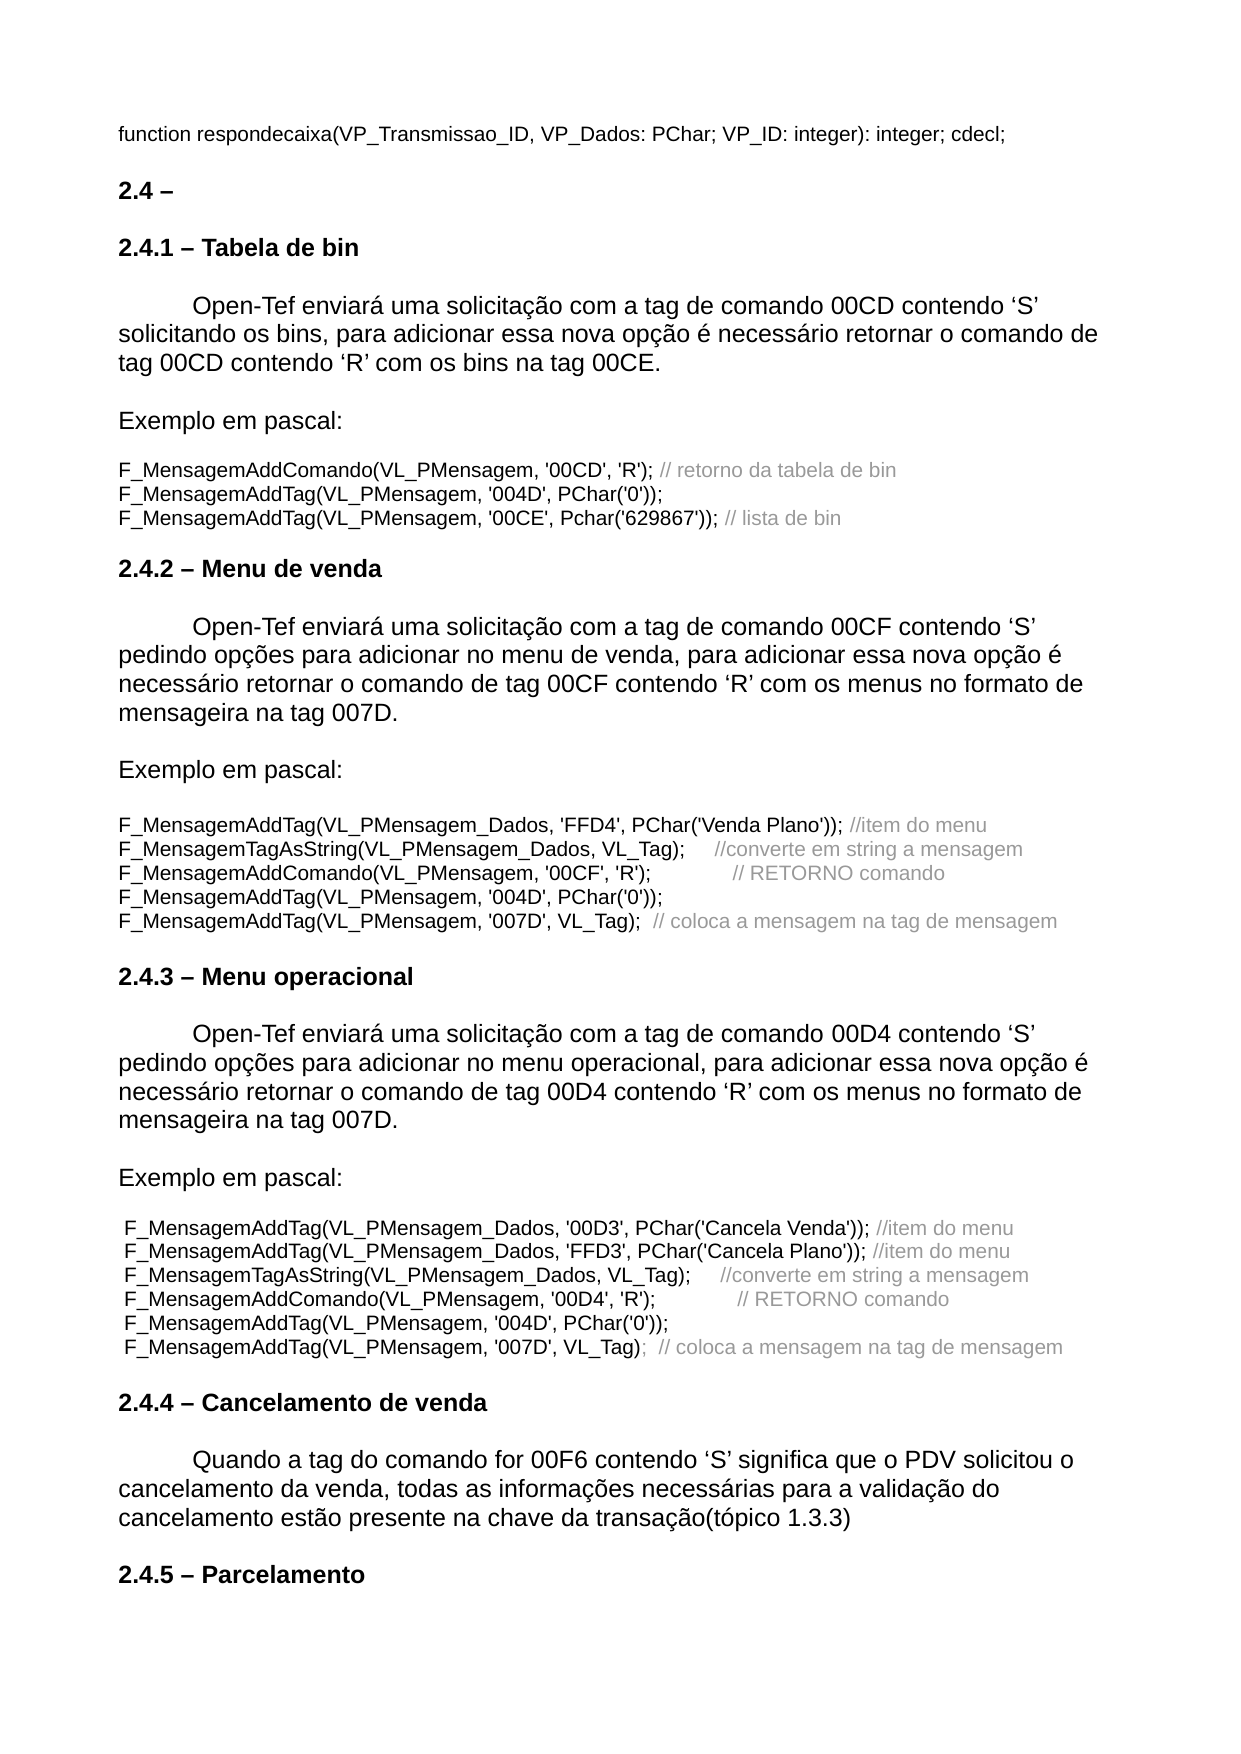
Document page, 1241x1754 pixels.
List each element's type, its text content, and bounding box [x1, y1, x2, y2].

text F_MensagemAddTag(VL_PMensagem_Dados, 'FFD4', PChar('Venda Plano')); //item do menu [118, 813, 1122, 837]
text Open-Tef enviará uma solicitação com a tag de comando 00D4 contendo ‘S’ pedindo opções para adicionar no menu operacional, para adicionar essa nova opção é necessário retornar o comando de tag 00D4 contendo ‘R’ com os menus no formato de mensageira na tag 007D. [118, 1019, 1122, 1134]
text F_MensagemAddTag(VL_PMensagem, '004D', PChar('0')); [118, 482, 1122, 506]
text 2.4.3 – Menu operacional [118, 961, 1122, 990]
text 2.4.4 – Cancelamento de venda [118, 1388, 1122, 1417]
text F_MensagemAddTag(VL_PMensagem, '007D', VL_Tag); // coloca a mensagem na tag de mensagem [118, 1335, 1122, 1359]
text Exemplo em pascal: [118, 755, 1122, 784]
text Exemplo em pascal: [118, 406, 1122, 434]
text F_MensagemAddTag(VL_PMensagem_Dados, 'FFD3', PChar('Cancela Plano')); //item do menu [118, 1239, 1122, 1263]
text F_MensagemTagAsString(VL_PMensagem_Dados, VL_Tag); //converte em string a mensagem [118, 837, 1122, 861]
text F_MensagemTagAsString(VL_PMensagem_Dados, VL_Tag); //converte em string a mensagem [118, 1263, 1122, 1287]
text 2.4.1 – Tabela de bin [118, 233, 1122, 262]
text 2.4.2 – Menu de venda [118, 554, 1122, 583]
text Quando a tag do comando for 00F6 contendo ‘S’ significa que o PDV solicitou o cancelamento da venda, todas as informações necessárias para a validação do cancelamento estão presente na chave da transação(tópico 1.3.3) [118, 1445, 1122, 1532]
text 2.4.5 – Parcelamento [118, 1560, 1122, 1589]
text F_MensagemAddTag(VL_PMensagem, '00CE', Pchar('629867')); // lista de bin [118, 506, 1122, 530]
text F_MensagemAddTag(VL_PMensagem, '004D', PChar('0')); [118, 885, 1122, 909]
text Open-Tef enviará uma solicitação com a tag de comando 00CF contendo ‘S’ pedindo opções para adicionar no menu de venda, para adicionar essa nova opção é necessário retornar o comando de tag 00CF contendo ‘R’ com os menus no formato de mensageira na tag 007D. [118, 612, 1122, 727]
text Exemplo em pascal: [118, 1163, 1122, 1191]
text 2.4 – [118, 176, 1122, 204]
text F_MensagemAddTag(VL_PMensagem_Dados, '00D3', PChar('Cancela Venda')); //item do menu [118, 1215, 1122, 1239]
text F_MensagemAddTag(VL_PMensagem, '007D', VL_Tag); // coloca a mensagem na tag de mensagem [118, 909, 1122, 933]
text F_MensagemAddComando(VL_PMensagem, '00D4', 'R'); // RETORNO comando [118, 1287, 1122, 1311]
text function respondecaixa(VP_Transmissao_ID, VP_Dados: PChar; VP_ID: integer): integer; cdecl; [118, 118, 1122, 147]
text Open-Tef enviará uma solicitação com a tag de comando 00CD contendo ‘S’ solicitando os bins, para adicionar essa nova opção é necessário retornar o comando de tag 00CD contendo ‘R’ com os bins na tag 00CE. [118, 291, 1122, 377]
text F_MensagemAddComando(VL_PMensagem, '00CF', 'R'); // RETORNO comando [118, 861, 1122, 885]
text F_MensagemAddComando(VL_PMensagem, '00CD', 'R'); // retorno da tabela de bin [118, 458, 1122, 482]
text F_MensagemAddTag(VL_PMensagem, '004D', PChar('0')); [118, 1311, 1122, 1335]
